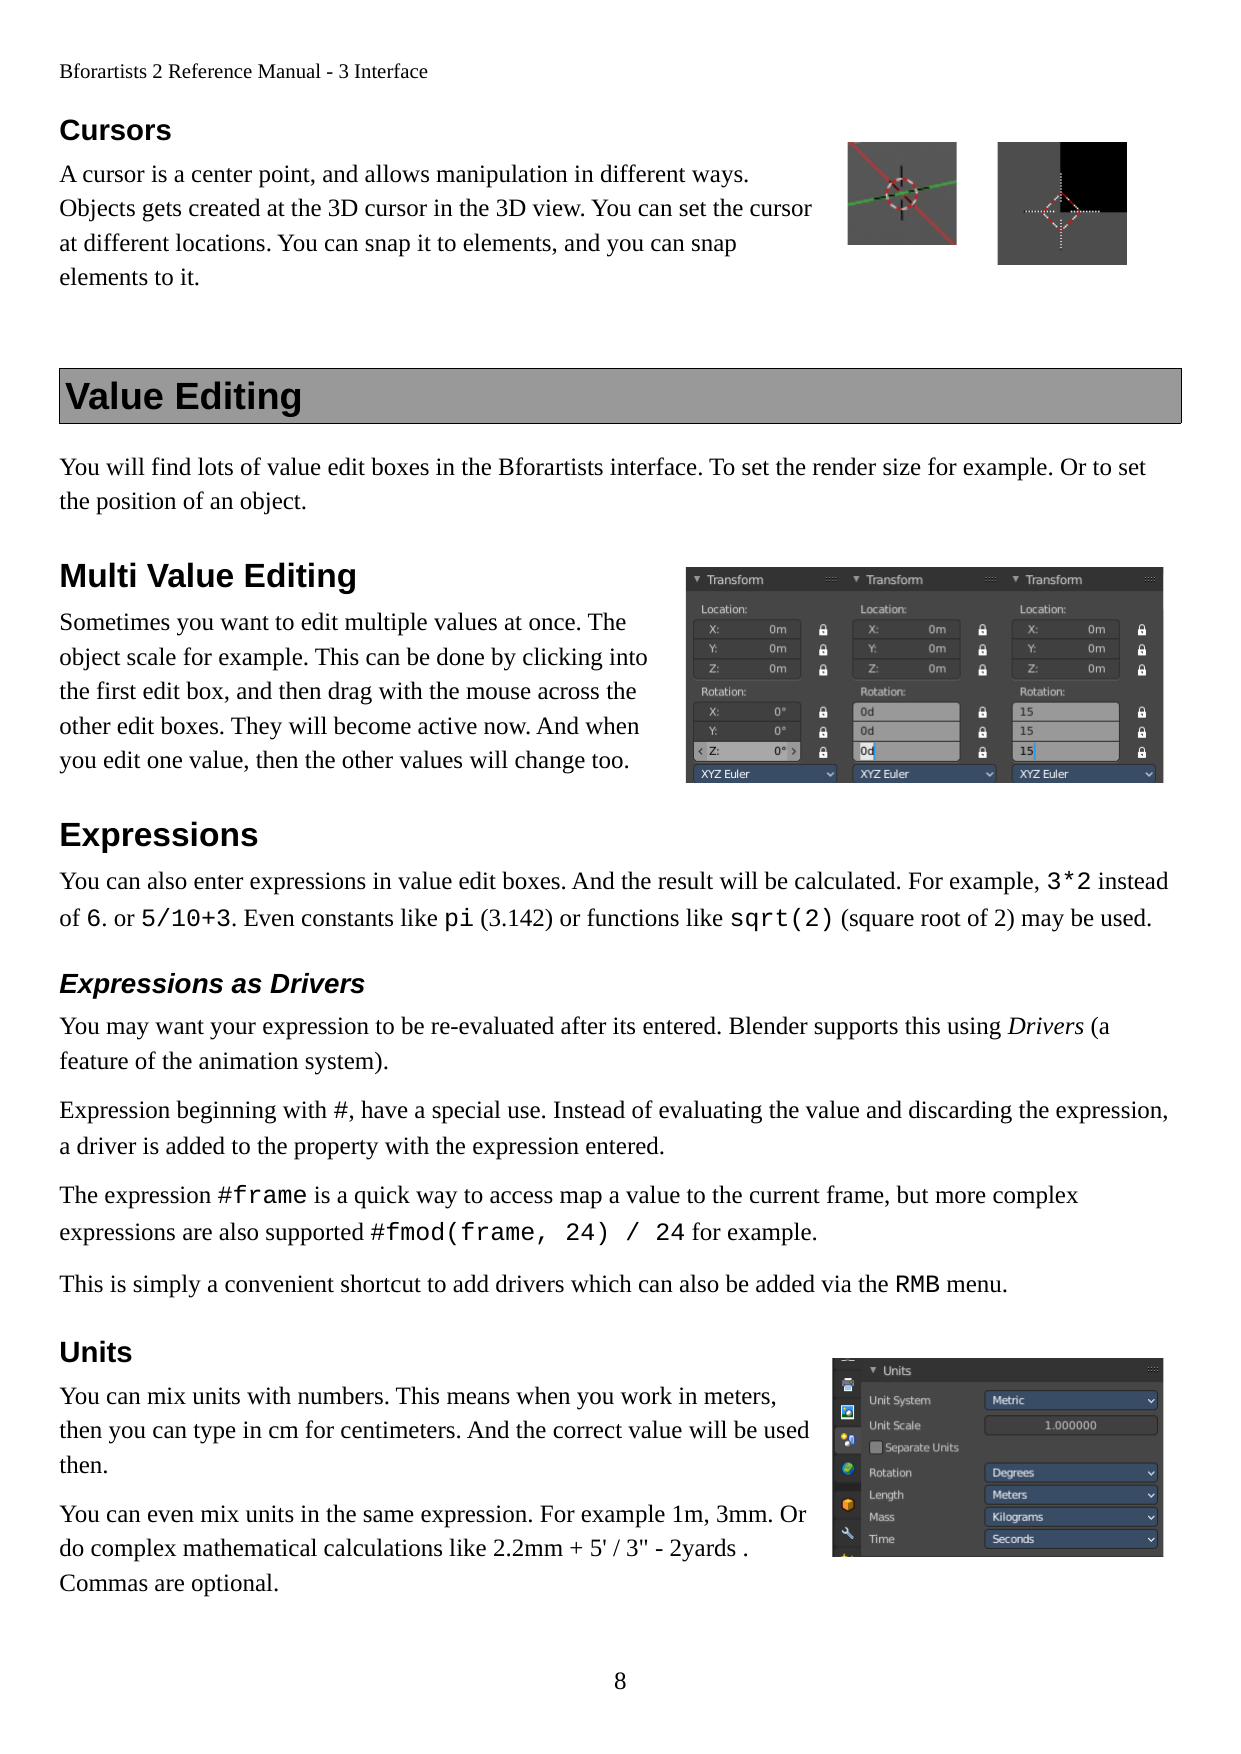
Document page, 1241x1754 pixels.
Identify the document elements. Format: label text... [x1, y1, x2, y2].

text You can even mix units in the same expression. For example 1m, 3mm. Or do complex mathematical calculations like 2.2mm + 5' / 3" - 2yards . Commas are optional. [59, 1499, 1181, 1597]
text The expression #frame is a quick way to access map a value to the current frame, but more complex expressions are also supported #fmod(frame, 24) / 24 for example. [59, 1181, 1181, 1248]
text You may want your expression to be re-evaluated after its entered. Blender supports this using Drivers (a feature of the animation system). [59, 1011, 1181, 1074]
text Sometimes you want to edit multiple values at once. The object scale for example. This can be done by clicking into the first edit box, and then drag with the mouse across the other edit boxes. They will become active now. And when you edit one value, then the other values will change too. [59, 607, 685, 774]
text This is simply a convenient shortcut to add drivers which can also be added via the RMB menu. [59, 1269, 1181, 1299]
subtitle Expressions as Drivers [59, 967, 1181, 999]
text Expression beginning with #, have a special use. Instead of evaluating the value and discarding the expression, a driver is added to the property with the expression entered. [59, 1095, 1181, 1160]
text A cursor is a center point, and allows manipulation in different ways. Objects gets created at the 3D cursor in the 3D view. You can set the cursor at different locations. You can snap it to elements, and you can snap elements to it. [59, 159, 1181, 291]
text You can also enter expressions in value edit boxes. And the result will be calculated. For example, 3*2 instead of 6. or 5/10+3. Even constants like pi (3.142) or functions like sqrt(2) (square root of 2) may be used. [59, 866, 1181, 934]
picture [832, 1358, 1164, 1557]
picture [847, 142, 957, 245]
picture [997, 142, 1127, 265]
subtitle Expressions [59, 815, 1181, 854]
subtitle Units [59, 1335, 1181, 1368]
text You can mix units with numbers. This means when you work in meters, then you can type in cm for centimeters. And the correct value will be used then. [59, 1381, 832, 1479]
subtitle Multi Value Editing [59, 556, 1181, 595]
subtitle Cursors [59, 113, 1181, 146]
text You will find lots of value edit boxes in the Bforartists interface. To set the render size for example. Or to set the position of an object. [59, 452, 1181, 515]
picture [685, 567, 1164, 783]
table_header Value Editing [60, 369, 1181, 423]
